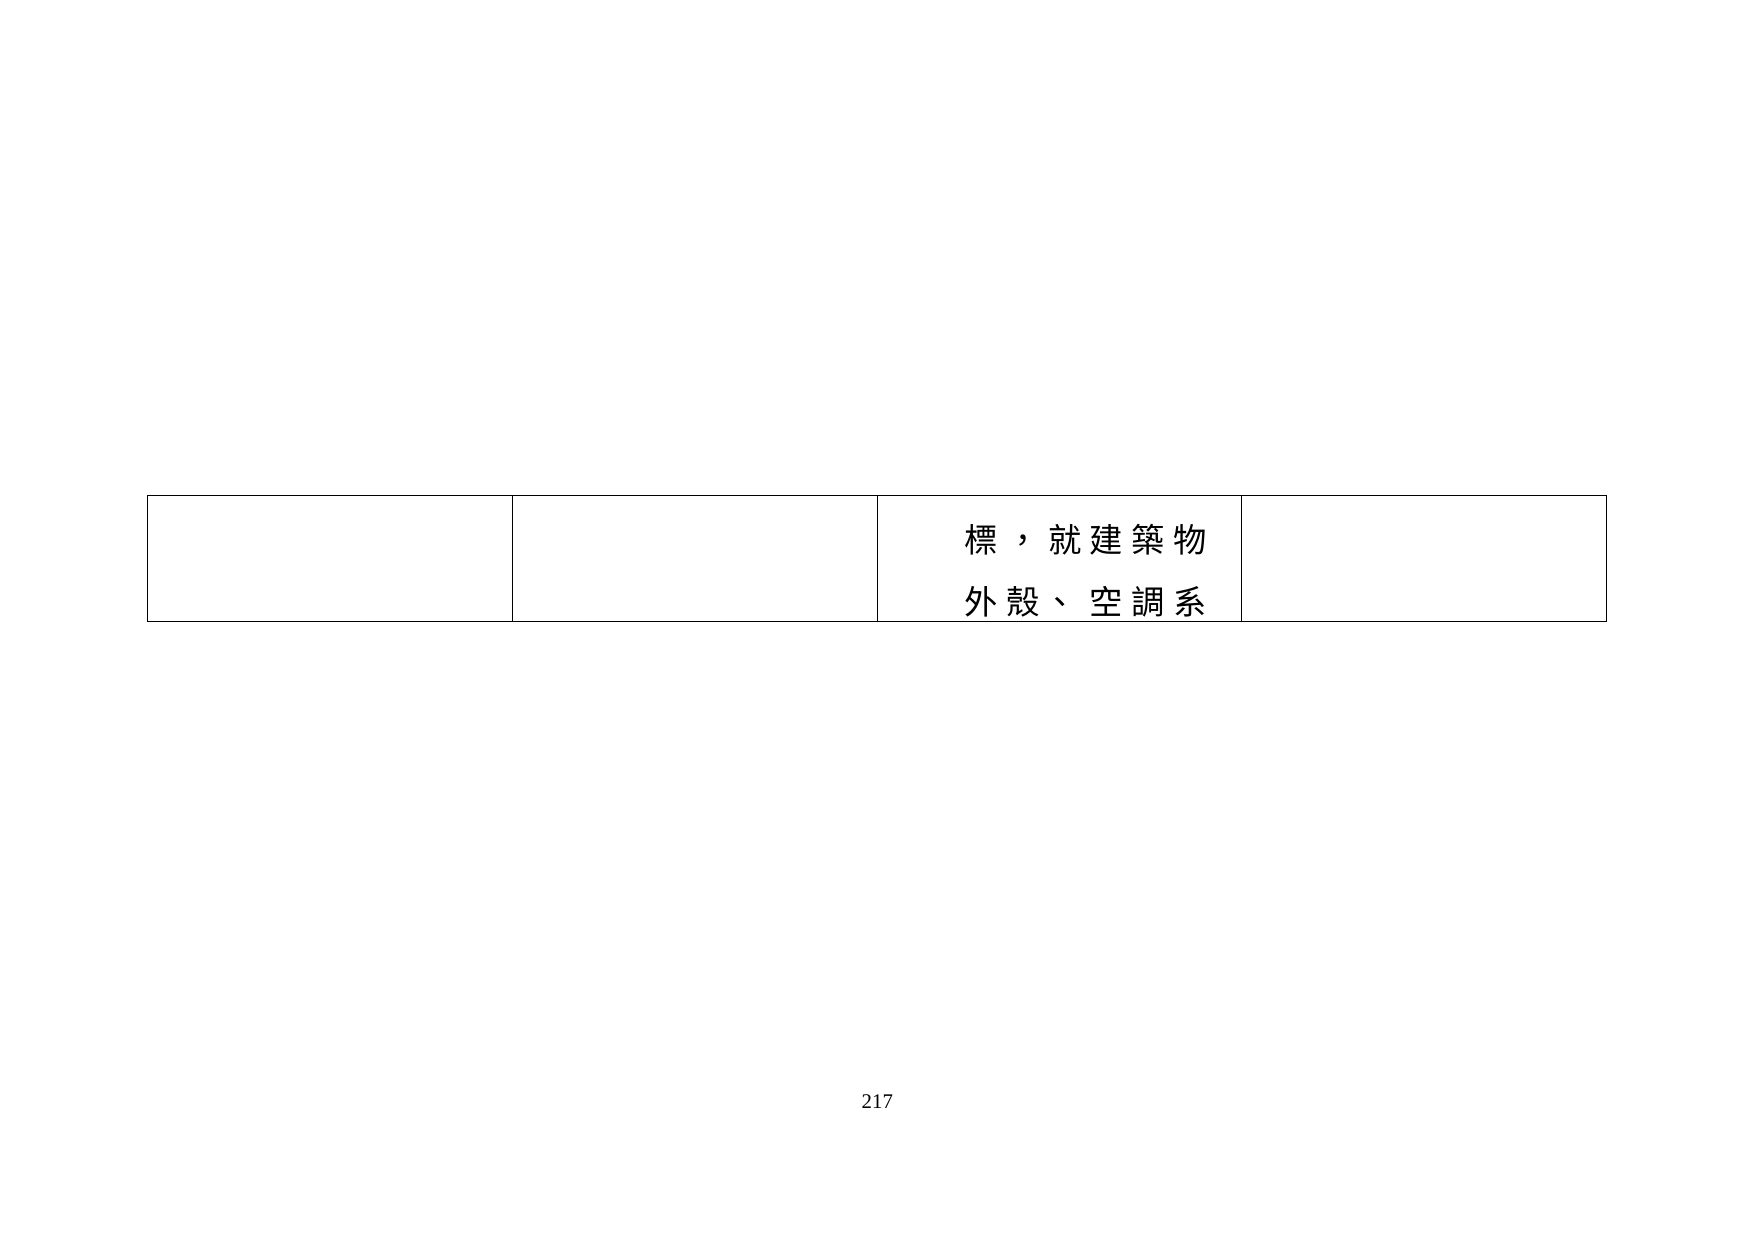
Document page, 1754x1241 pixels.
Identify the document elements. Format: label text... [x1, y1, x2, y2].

table_cell [513, 496, 877, 621]
table_cell [1242, 496, 1606, 621]
table_cell 標，就建築物外殼、空調系 [878, 496, 1241, 621]
table_cell [148, 496, 512, 621]
